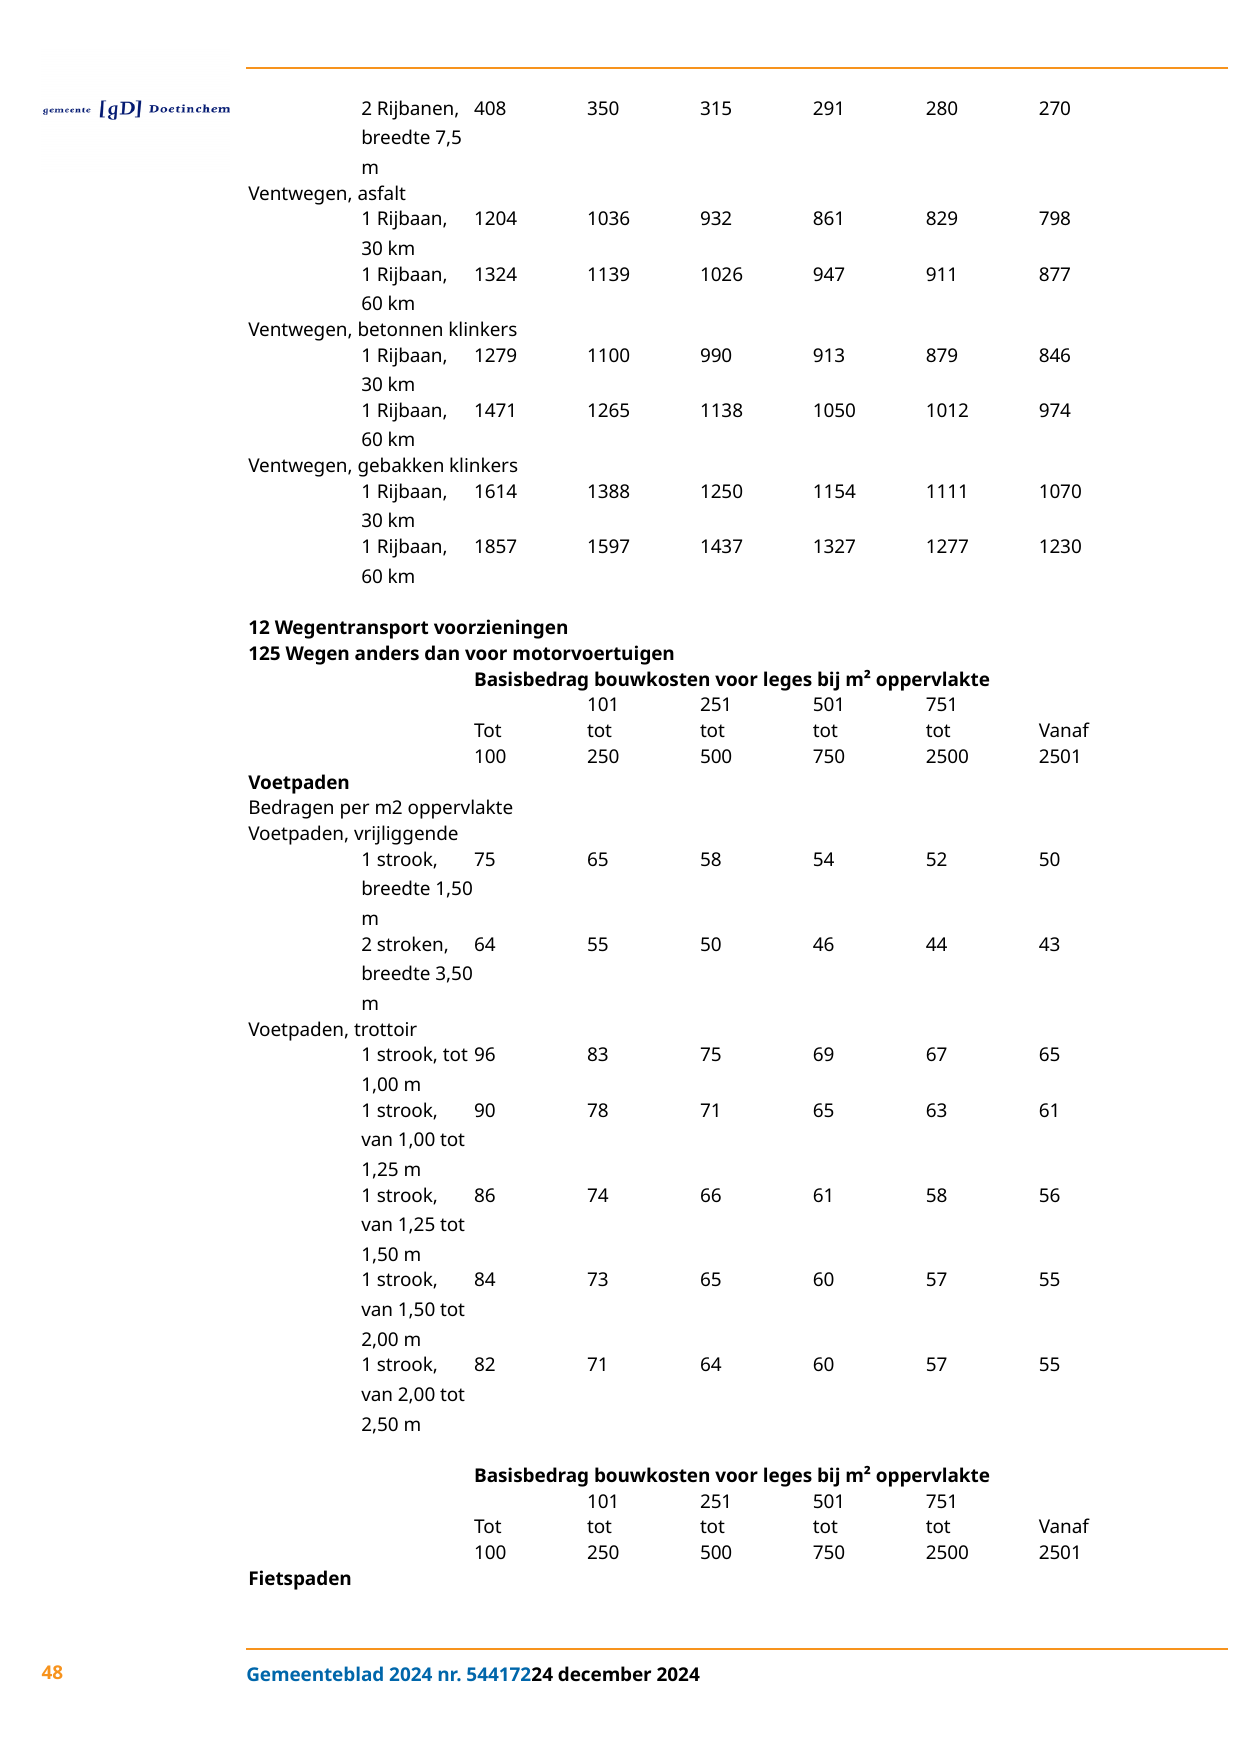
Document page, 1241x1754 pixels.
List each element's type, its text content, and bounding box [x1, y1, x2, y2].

table_cell 2500 [926, 743, 1038, 769]
table_cell 1026 [700, 261, 813, 316]
table_cell Voetpaden, vrijliggende [248, 820, 587, 846]
table_cell [813, 180, 926, 205]
table_cell [248, 589, 361, 614]
table_cell [700, 589, 813, 614]
table_cell 125 Wegen anders dan voor motorvoertuigen [248, 640, 813, 666]
table_cell 46 [813, 931, 926, 1016]
table_cell 846 [1039, 342, 1152, 397]
table_cell [474, 692, 587, 717]
table_cell 74 [587, 1182, 700, 1267]
table_cell 1 Rijbaan, 30 km [361, 478, 474, 533]
table_cell [926, 316, 1038, 342]
table_cell [361, 666, 474, 692]
table_cell [474, 180, 587, 205]
table_cell 1 strook, tot 1,00 m [361, 1042, 474, 1097]
table_cell 69 [813, 1042, 926, 1097]
table_cell [248, 478, 361, 533]
table_cell [813, 615, 926, 640]
table_cell 61 [1039, 1097, 1152, 1182]
table_cell [248, 1182, 361, 1267]
table_cell [813, 640, 926, 666]
table_cell 50 [1039, 846, 1152, 931]
table_cell tot [926, 1514, 1038, 1539]
table_cell 82 [474, 1352, 587, 1436]
table_cell [926, 1436, 1038, 1462]
table_cell 65 [813, 1097, 926, 1182]
table_cell 1 strook, van 1,00 tot 1,25 m [361, 1097, 474, 1182]
table_cell 291 [813, 95, 926, 180]
table_cell [248, 718, 361, 743]
table_cell [1039, 1488, 1152, 1514]
table_cell 57 [926, 1352, 1038, 1436]
table_cell [248, 1352, 361, 1436]
table_cell [1039, 820, 1152, 846]
table_cell 1111 [926, 478, 1038, 533]
table_cell 54 [813, 846, 926, 931]
table_cell 75 [700, 1042, 813, 1097]
table_cell 56 [1039, 1182, 1152, 1267]
table_cell 55 [1039, 1352, 1152, 1436]
table_cell [700, 820, 813, 846]
table_cell [248, 534, 361, 589]
table_cell [926, 1016, 1038, 1042]
table_cell Ventwegen, asfalt [248, 180, 474, 205]
table_cell Vanaf [1039, 1514, 1152, 1539]
table_cell 1 Rijbaan, 30 km [361, 205, 474, 261]
table_cell 58 [700, 846, 813, 931]
table_cell [813, 820, 926, 846]
table_cell [248, 1488, 361, 1514]
table_cell Voetpaden [248, 769, 474, 794]
table_cell 86 [474, 1182, 587, 1267]
table_cell [587, 316, 700, 342]
table_cell tot [587, 1514, 700, 1539]
table_cell 64 [474, 931, 587, 1016]
table_cell [587, 820, 700, 846]
table_cell 101 [587, 692, 700, 717]
table_cell 1036 [587, 205, 700, 261]
table_cell [474, 1488, 587, 1514]
table_cell 100 [474, 743, 587, 769]
table_cell 1277 [926, 534, 1038, 589]
table_cell 990 [700, 342, 813, 397]
table_cell 44 [926, 931, 1038, 1016]
table_cell 1388 [587, 478, 700, 533]
table_cell [361, 743, 474, 769]
table_cell Fietspaden [248, 1565, 474, 1591]
table_cell 750 [813, 743, 926, 769]
table_cell 1100 [587, 342, 700, 397]
table_cell 66 [700, 1182, 813, 1267]
table_cell 100 [474, 1539, 587, 1565]
table_cell [248, 743, 361, 769]
table_cell 315 [700, 95, 813, 180]
table_cell [700, 1565, 813, 1591]
table_cell Ventwegen, betonnen klinkers [248, 316, 587, 342]
table_cell 500 [700, 743, 813, 769]
table_cell [813, 453, 926, 478]
table_cell [474, 1016, 587, 1042]
table_cell 251 [700, 1488, 813, 1514]
table_cell 57 [926, 1267, 1038, 1352]
table_cell [926, 589, 1038, 614]
table_cell [1039, 795, 1152, 820]
table_cell 43 [1039, 931, 1152, 1016]
table_cell 1138 [700, 397, 813, 452]
table_cell Basisbedrag bouwkosten voor leges bij m² oppervlakte [474, 1462, 1152, 1488]
table_cell [587, 589, 700, 614]
table_cell 55 [587, 931, 700, 1016]
table_cell 2501 [1039, 1539, 1152, 1565]
table_cell 1 Rijbaan, 60 km [361, 397, 474, 452]
table_cell 60 [813, 1267, 926, 1352]
table_cell [248, 692, 361, 717]
table_cell [813, 1016, 926, 1042]
table_cell 270 [1039, 95, 1152, 180]
table_cell [361, 1514, 474, 1539]
table_cell [1039, 769, 1152, 794]
table_cell 1 strook, breedte 1,50 m [361, 846, 474, 931]
table_cell [587, 1565, 700, 1591]
table_cell Ventwegen, gebakken klinkers [248, 453, 587, 478]
table_cell [926, 795, 1038, 820]
table_cell [587, 795, 700, 820]
table_cell 1614 [474, 478, 587, 533]
table_cell 1327 [813, 534, 926, 589]
table_cell [361, 589, 474, 614]
table_cell 500 [700, 1539, 813, 1565]
table_cell [248, 1514, 361, 1539]
table_cell 84 [474, 1267, 587, 1352]
table_cell [926, 820, 1038, 846]
table_cell 65 [587, 846, 700, 931]
table_cell 501 [813, 1488, 926, 1514]
table_cell 1471 [474, 397, 587, 452]
table_cell 83 [587, 1042, 700, 1097]
table_cell tot [813, 1514, 926, 1539]
table_cell [1039, 589, 1152, 614]
table_cell [700, 769, 813, 794]
table_cell [248, 1462, 361, 1488]
table_cell 2 Rijbanen, breedte 7,5 m [361, 95, 474, 180]
table_cell [1039, 1565, 1152, 1591]
table_cell [926, 180, 1038, 205]
table_cell 58 [926, 1182, 1038, 1267]
table_cell [926, 615, 1038, 640]
table_cell [700, 1436, 813, 1462]
table_cell [248, 1042, 361, 1097]
table_cell [361, 1436, 474, 1462]
table_cell [361, 1488, 474, 1514]
table_cell Voetpaden, trottoir [248, 1016, 474, 1042]
table_cell 1204 [474, 205, 587, 261]
table_cell 71 [587, 1352, 700, 1436]
table_cell 751 [926, 1488, 1038, 1514]
table_cell 1154 [813, 478, 926, 533]
table_cell [813, 1565, 926, 1591]
table_cell [361, 1539, 474, 1565]
table_cell [587, 769, 700, 794]
table_cell Vanaf [1039, 718, 1152, 743]
table_cell [248, 1267, 361, 1352]
table_cell 2501 [1039, 743, 1152, 769]
table_cell 1 strook, van 1,25 tot 1,50 m [361, 1182, 474, 1267]
table_cell [813, 769, 926, 794]
table_cell 1 strook, van 1,50 tot 2,00 m [361, 1267, 474, 1352]
table_cell 350 [587, 95, 700, 180]
table_cell [587, 453, 700, 478]
table_cell [248, 931, 361, 1016]
table_cell 1230 [1039, 534, 1152, 589]
table_cell [248, 666, 361, 692]
table_cell 251 [700, 692, 813, 717]
table_cell 1 Rijbaan, 60 km [361, 261, 474, 316]
table_cell [700, 615, 813, 640]
table_cell 1265 [587, 397, 700, 452]
table_cell [1039, 692, 1152, 717]
table_cell 913 [813, 342, 926, 397]
table_cell 1050 [813, 397, 926, 452]
table_cell [813, 795, 926, 820]
table_cell tot [587, 718, 700, 743]
table_cell 974 [1039, 397, 1152, 452]
table_cell [474, 769, 587, 794]
table_cell [700, 180, 813, 205]
table_cell [926, 640, 1038, 666]
table_cell [813, 1436, 926, 1462]
table_cell [1039, 316, 1152, 342]
table_cell 932 [700, 205, 813, 261]
table_cell 71 [700, 1097, 813, 1182]
table_cell 877 [1039, 261, 1152, 316]
table_cell tot [926, 718, 1038, 743]
table_cell 60 [813, 1352, 926, 1436]
table_cell [474, 1436, 587, 1462]
table_cell 2 stroken, breedte 3,50 m [361, 931, 474, 1016]
table_cell [248, 1539, 361, 1565]
table_cell 1324 [474, 261, 587, 316]
table_cell [587, 1436, 700, 1462]
table_cell 280 [926, 95, 1038, 180]
table_cell [361, 1462, 474, 1488]
table_cell 250 [587, 743, 700, 769]
table_cell [248, 342, 361, 397]
table_cell 1070 [1039, 478, 1152, 533]
table_cell [926, 769, 1038, 794]
table_cell 50 [700, 931, 813, 1016]
table_cell tot [700, 1514, 813, 1539]
table_cell 1597 [587, 534, 700, 589]
table_cell [700, 316, 813, 342]
table_cell 250 [587, 1539, 700, 1565]
table_cell 1 Rijbaan, 60 km [361, 534, 474, 589]
table_cell [1039, 180, 1152, 205]
table_cell [474, 589, 587, 614]
table_cell 55 [1039, 1267, 1152, 1352]
table_cell [248, 205, 361, 261]
table_cell Bedragen per m2 oppervlakte [248, 795, 587, 820]
table_cell 829 [926, 205, 1038, 261]
table_cell tot [700, 718, 813, 743]
table_cell 1279 [474, 342, 587, 397]
table_cell 1 strook, van 2,00 tot 2,50 m [361, 1352, 474, 1436]
table_cell 501 [813, 692, 926, 717]
table_cell tot [813, 718, 926, 743]
table_cell [1039, 1016, 1152, 1042]
table_cell Tot [474, 1514, 587, 1539]
table_cell 1 Rijbaan, 30 km [361, 342, 474, 397]
table_cell 73 [587, 1267, 700, 1352]
table_cell [248, 846, 361, 931]
picture [41, 47, 231, 172]
table_cell [587, 180, 700, 205]
table_cell 75 [474, 846, 587, 931]
table_cell [248, 95, 361, 180]
table_cell [700, 1016, 813, 1042]
table_cell [248, 261, 361, 316]
table_cell 61 [813, 1182, 926, 1267]
table_cell [1039, 640, 1152, 666]
table_cell 408 [474, 95, 587, 180]
table_cell Tot [474, 718, 587, 743]
table_cell [700, 453, 813, 478]
table_cell [813, 316, 926, 342]
table_cell 67 [926, 1042, 1038, 1097]
table_cell [248, 397, 361, 452]
table_cell [248, 1097, 361, 1182]
table_cell [248, 1436, 361, 1462]
table_cell 879 [926, 342, 1038, 397]
table_cell 798 [1039, 205, 1152, 261]
table_cell 52 [926, 846, 1038, 931]
table_cell [361, 718, 474, 743]
table_cell 1012 [926, 397, 1038, 452]
table_cell 90 [474, 1097, 587, 1182]
table_cell 1139 [587, 261, 700, 316]
table_cell 750 [813, 1539, 926, 1565]
table_cell 63 [926, 1097, 1038, 1182]
table_cell [1039, 453, 1152, 478]
table_cell 2500 [926, 1539, 1038, 1565]
table_cell 101 [587, 1488, 700, 1514]
table_cell 12 Wegentransport voorzieningen [248, 615, 700, 640]
table_cell [1039, 1436, 1152, 1462]
table_cell 78 [587, 1097, 700, 1182]
table_cell 1250 [700, 478, 813, 533]
table_cell [474, 1565, 587, 1591]
table_cell 911 [926, 261, 1038, 316]
table_cell 1437 [700, 534, 813, 589]
table_cell 65 [700, 1267, 813, 1352]
table_cell [361, 692, 474, 717]
table_cell 96 [474, 1042, 587, 1097]
table_cell [587, 1016, 700, 1042]
table_cell [700, 795, 813, 820]
table_cell 751 [926, 692, 1038, 717]
table_cell [813, 589, 926, 614]
table_cell Basisbedrag bouwkosten voor leges bij m² oppervlakte [474, 666, 1152, 692]
table_cell 65 [1039, 1042, 1152, 1097]
table_cell 1857 [474, 534, 587, 589]
table_cell 64 [700, 1352, 813, 1436]
table_cell 861 [813, 205, 926, 261]
table_cell 947 [813, 261, 926, 316]
table_cell [1039, 615, 1152, 640]
table_cell [926, 1565, 1038, 1591]
table_cell [926, 453, 1038, 478]
